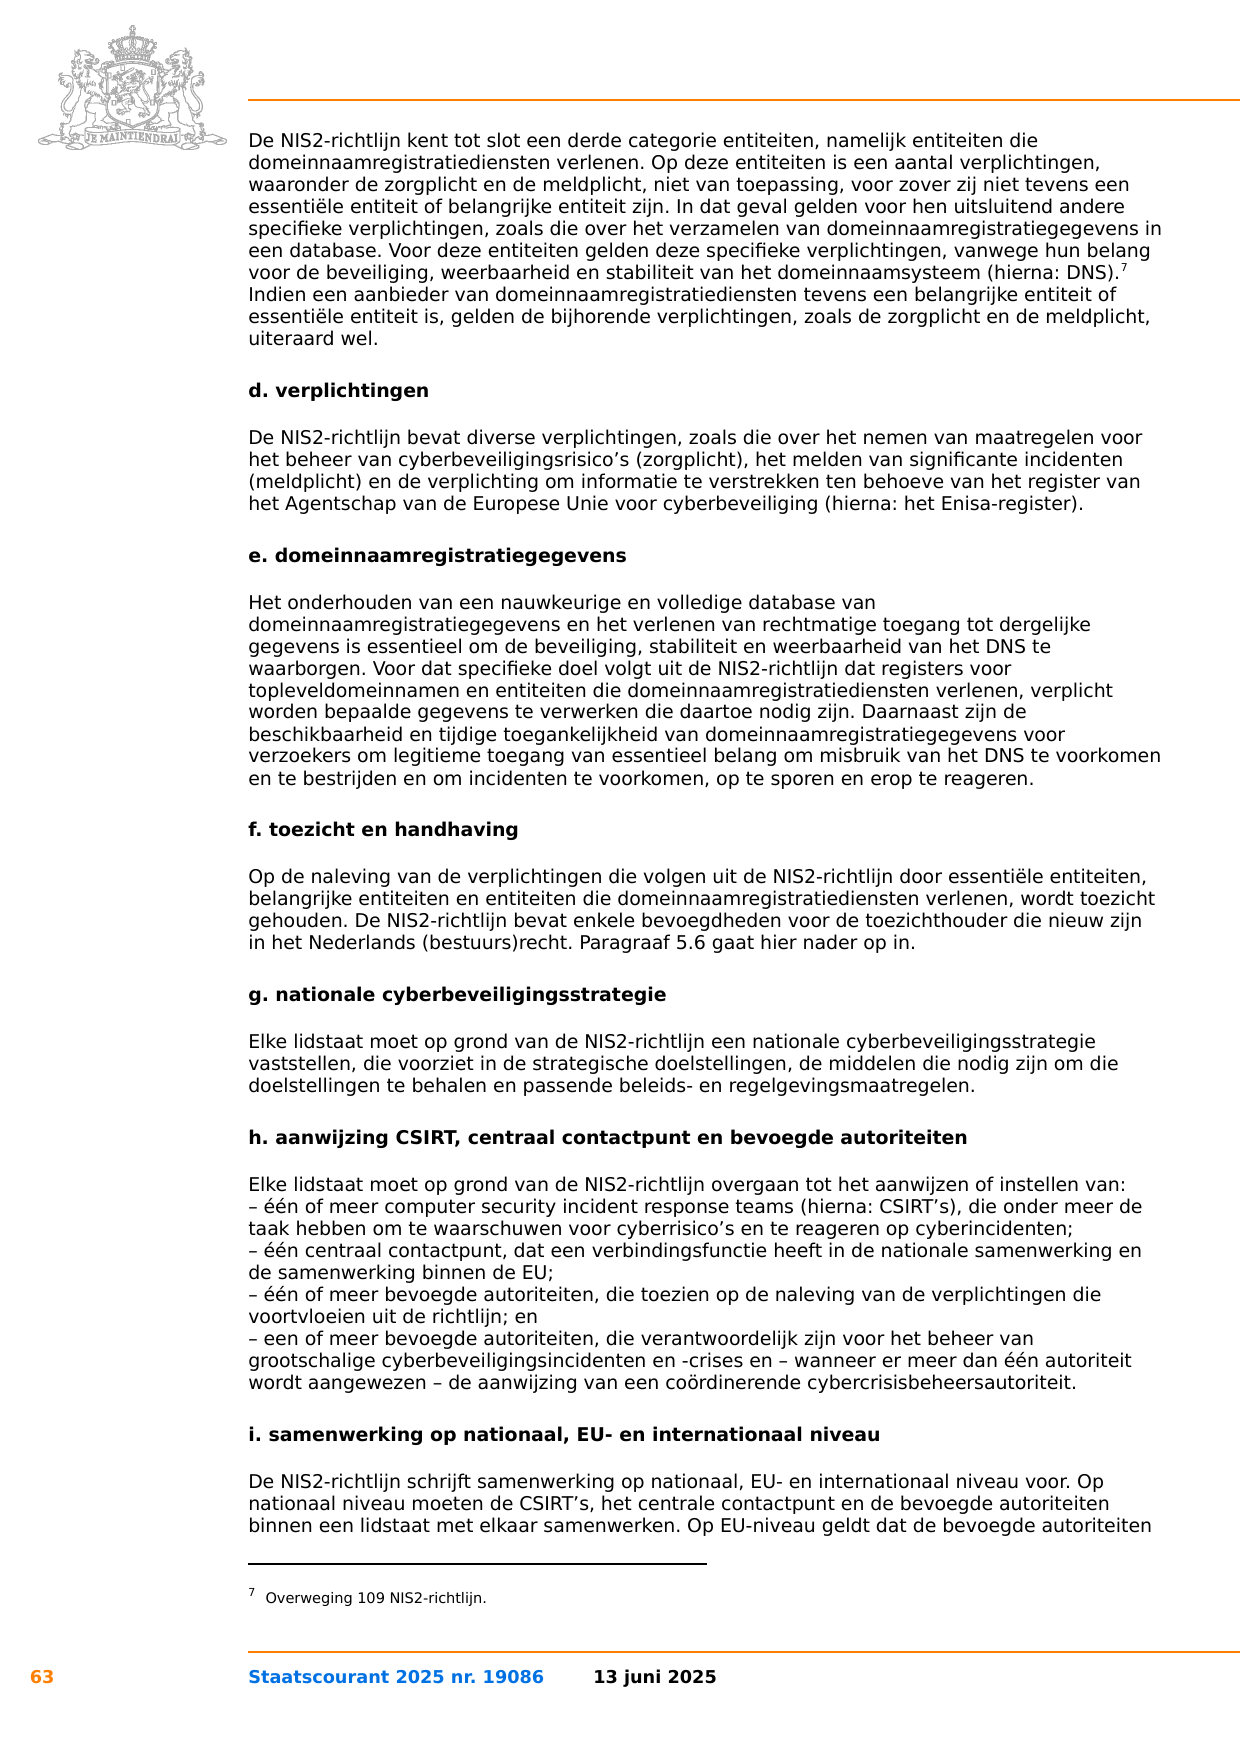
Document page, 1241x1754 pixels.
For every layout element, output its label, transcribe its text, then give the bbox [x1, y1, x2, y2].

subtitle g. nationale cyberbeveiligingsstrategie [248, 984, 1163, 1006]
subtitle i. samenwerking op nationaal, EU- en internationaal niveau [248, 1424, 1163, 1446]
picture [38, 25, 227, 150]
text – één of meer computer security incident response teams (hierna: CSIRT’s), die onder meer de taak hebben om te waarschuwen voor cyberrisico’s en te reageren op cyberincidenten; [248, 1196, 1163, 1240]
subtitle e. domeinnaamregistratiegegevens [248, 544, 1163, 567]
text Elke lidstaat moet op grond van de NIS2-richtlijn overgaan tot het aanwijzen of instellen van: [248, 1174, 1163, 1196]
subtitle h. aanwijzing CSIRT, centraal contactpunt en bevoegde autoriteiten [248, 1127, 1163, 1149]
subtitle f. toezicht en handhaving [248, 819, 1163, 841]
text – één centraal contactpunt, dat een verbindingsfunctie heeft in de nationale samenwerking en de samenwerking binnen de EU; [248, 1240, 1163, 1284]
text Het onderhouden van een nauwkeurige en volledige database van domeinnaamregistratiegegevens en het verlenen van rechtmatige toegang tot dergelijke gegevens is essentieel om de beveiliging, stabiliteit en weerbaarheid van het DNS te waarborgen. Voor dat specifieke doel volgt uit de NIS2-richtlijn dat registers voor topleveldomeinnamen en entiteiten die domeinnaamregistratiediensten verlenen, verplicht worden bepaalde gegevens te verwerken die daartoe nodig zijn. Daarnaast zijn de beschikbaarheid en tijdige toegankelijkheid van domeinnaamregistratiegegevens voor verzoekers om legitieme toegang van essentieel belang om misbruik van het DNS te voorkomen en te bestrijden en om incidenten te voorkomen, op te sporen en erop te reageren. [248, 592, 1163, 789]
text – een of meer bevoegde autoriteiten, die verantwoordelijk zijn voor het beheer van grootschalige cyberbeveiligingsincidenten en -crises en – wanneer er meer dan één autoriteit wordt aangewezen – de aanwijzing van een coördinerende cybercrisisbeheersautoriteit. [248, 1328, 1163, 1394]
text Overweging 109 NIS2-richtlijn. [248, 1586, 1163, 1608]
text De NIS2-richtlijn bevat diverse verplichtingen, zoals die over het nemen van maatregelen voor het beheer van cyberbeveiligingsrisico’s (zorgplicht), het melden van significante incidenten (meldplicht) en de verplichting om informatie te verstrekken ten behoeve van het register van het Agentschap van de Europese Unie voor cyberbeveiliging (hierna: het Enisa-register). [248, 427, 1163, 514]
text De NIS2-richtlijn kent tot slot een derde categorie entiteiten, namelijk entiteiten die domeinnaamregistratiediensten verlenen. Op deze entiteiten is een aantal verplichtingen, waaronder de zorgplicht en de meldplicht, niet van toepassing, voor zover zij niet tevens een essentiële entiteit of belangrijke entiteit zijn. In dat geval gelden voor hen uitsluitend andere specifieke verplichtingen, zoals die over het verzamelen van domeinnaamregistratiegegevens in een database. Voor deze entiteiten gelden deze specifieke verplichtingen, vanwege hun belang voor de beveiliging, weerbaarheid en stabiliteit van het domeinnaamsysteem (hierna: DNS). Indien een aanbieder van domeinnaamregistratiediensten tevens een belangrijke entiteit of essentiële entiteit is, gelden de bijhorende verplichtingen, zoals de zorgplicht en de meldplicht, uiteraard wel. [248, 130, 1163, 350]
text Op de naleving van de verplichtingen die volgen uit de NIS2-richtlijn door essentiële entiteiten, belangrijke entiteiten en entiteiten die domeinnaamregistratiediensten verlenen, wordt toezicht gehouden. De NIS2-richtlijn bevat enkele bevoegdheden voor de toezichthouder die nieuw zijn in het Nederlands (bestuurs)recht. Paragraaf 5.6 gaat hier nader op in. [248, 866, 1163, 954]
text De NIS2-richtlijn schrijft samenwerking op nationaal, EU- en internationaal niveau voor. Op nationaal niveau moeten de CSIRT’s, het centrale contactpunt en de bevoegde autoriteiten binnen een lidstaat met elkaar samenwerken. Op EU-niveau geldt dat de bevoegde autoriteiten [248, 1471, 1163, 1537]
text – één of meer bevoegde autoriteiten, die toezien op de naleving van de verplichtingen die voortvloeien uit de richtlijn; en [248, 1284, 1163, 1328]
subtitle d. verplichtingen [248, 380, 1163, 402]
text Elke lidstaat moet op grond van de NIS2-richtlijn een nationale cyberbeveiligingsstrategie vaststellen, die voorziet in de strategische doelstellingen, de middelen die nodig zijn om die doelstellingen te behalen en passende beleids- en regelgevingsmaatregelen. [248, 1031, 1163, 1097]
